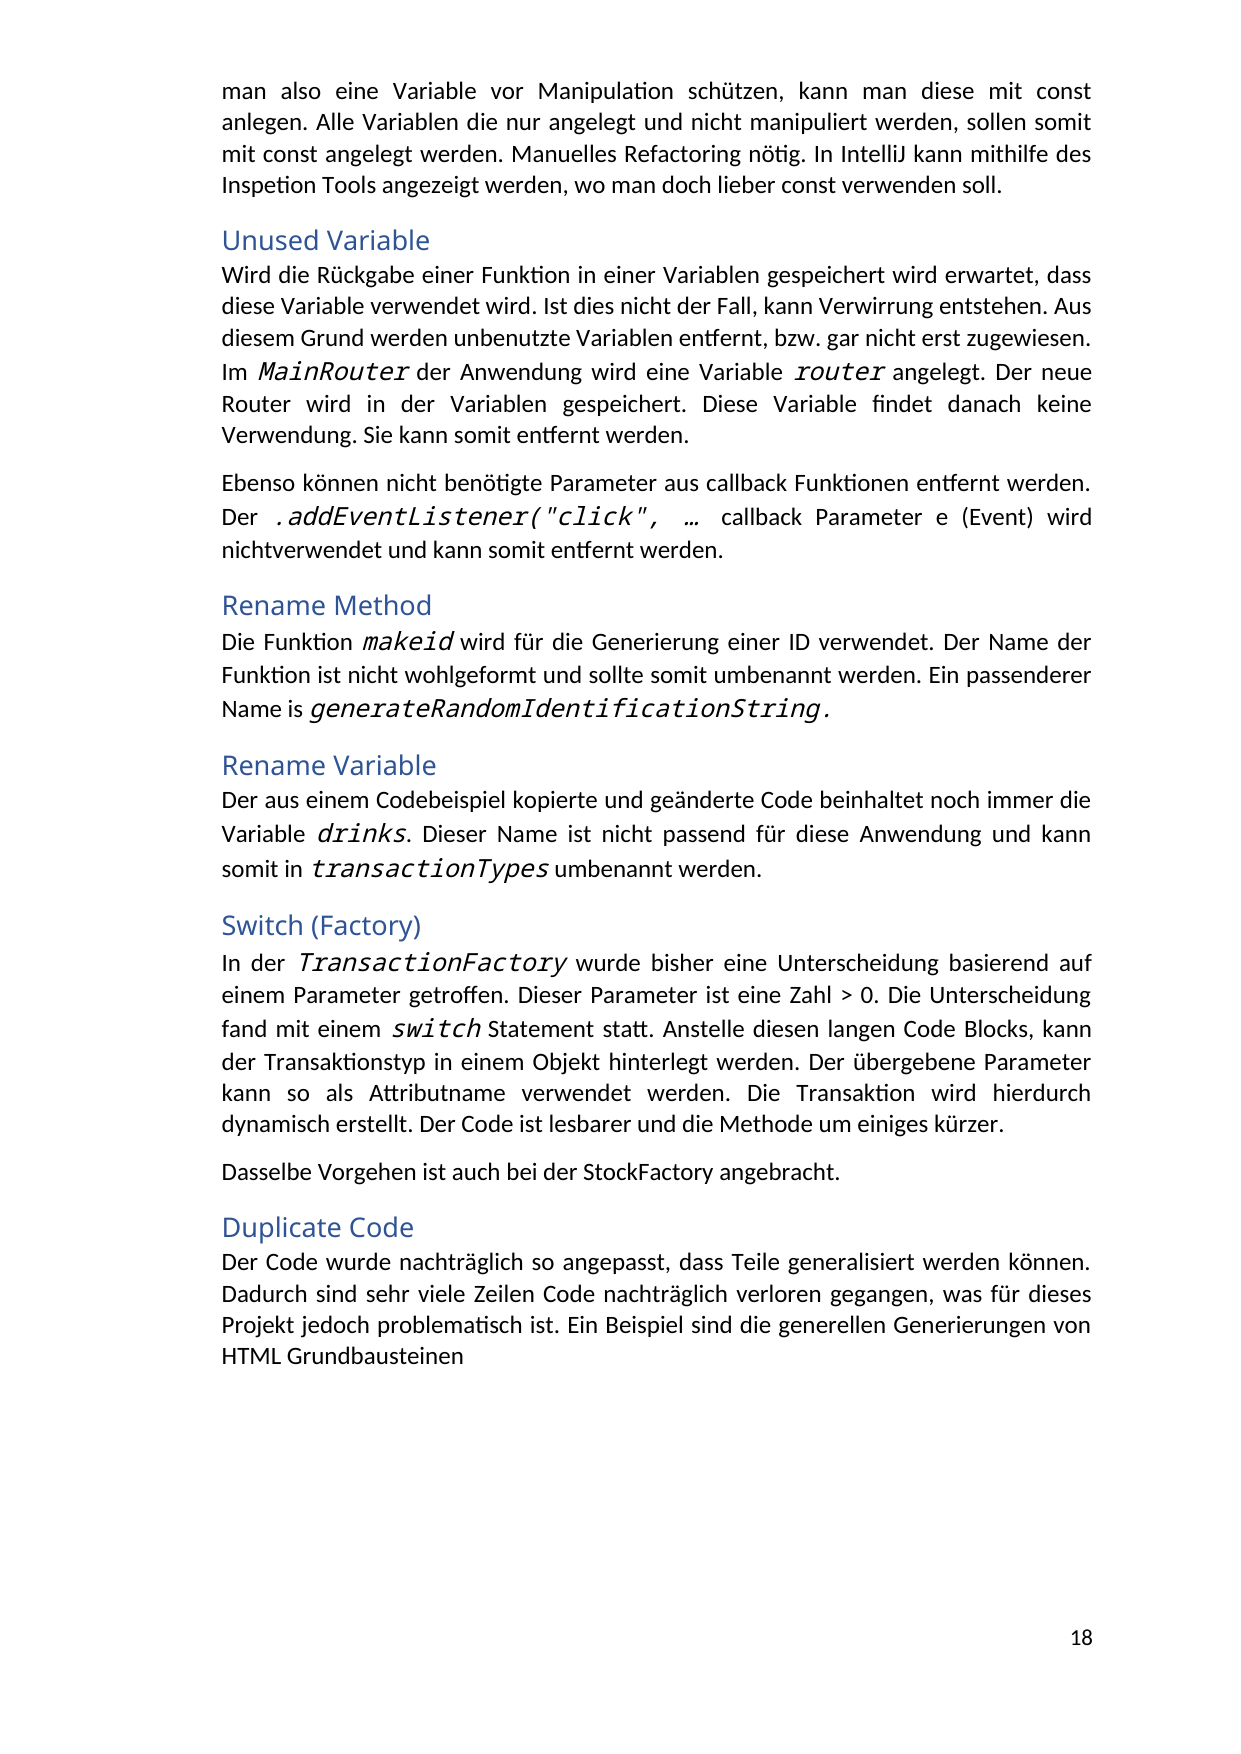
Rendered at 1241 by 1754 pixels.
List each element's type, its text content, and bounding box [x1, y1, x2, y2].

text Der Code wurde nachträglich so angepasst, dass Teile generalisiert werden können. Dadurch sind sehr viele Zeilen Code nachträglich verloren gegangen, was für dieses Projekt jedoch problematisch ist. Ein Beispiel sind die generellen Generierungen von HTML Grundbausteinen [221, 1246, 1093, 1371]
text Die Funktion makeid wird für die Generierung einer ID verwendet. Der Name der Funktion ist nicht wohlgeformt und sollte somit umbenannt werden. Ein passenderer Name is generateRandomIdentificationString. [221, 624, 1093, 724]
text In der TransactionFactory wurde bisher eine Unterscheidung basierend auf einem Parameter getroffen. Dieser Parameter ist eine Zahl > 0. Die Unterscheidung fand mit einem switch Statement statt. Anstelle diesen langen Code Blocks, kann der Transaktionstyp in einem Objekt hinterlegt werden. Der übergebene Parameter kann so als Attributname verwendet werden. Die Transaktion wird hierdurch dynamisch erstellt. Der Code ist lesbarer und die Methode um einiges kürzer. [221, 944, 1093, 1139]
subtitle Unused Variable [148, 221, 1093, 258]
subtitle Rename Variable [148, 746, 1093, 783]
subtitle Switch (Factory) [148, 906, 1093, 943]
text Ebenso können nicht benötigte Parameter aus callback Funktionen entfernt werden. Der .addEventListener("click", … callback Parameter e (Event) wird nichtverwendet und kann somit entfernt werden. [221, 468, 1093, 564]
subtitle Duplicate Code [148, 1208, 1093, 1245]
text Dasselbe Vorgehen ist auch bei der StockFactory angebracht. [221, 1156, 1093, 1187]
text Der aus einem Codebeispiel kopierte und geänderte Code beinhaltet noch immer die Variable drinks. Dieser Name ist nicht passend für diese Anwendung und kann somit in transactionTypes umbenannt werden. [221, 784, 1093, 885]
subtitle Rename Method [148, 586, 1093, 623]
text Wird die Rückgabe einer Funktion in einer Variablen gespeichert wird erwartet, dass diese Variable verwendet wird. Ist dies nicht der Fall, kann Verwirrung entstehen. Aus diesem Grund werden unbenutzte Variablen entfernt, bzw. gar nicht erst zugewiesen. Im MainRouter der Anwendung wird eine Variable router angelegt. Der neue Router wird in der Variablen gespeichert. Diese Variable findet danach keine Verwendung. Sie kann somit entfernt werden. [221, 259, 1093, 450]
text man also eine Variable vor Manipulation schützen, kann man diese mit const anlegen. Alle Variablen die nur angelegt und nicht manipuliert werden, sollen somit mit const angelegt werden. Manuelles Refactoring nötig. In IntelliJ kann mithilfe des Inspetion Tools angezeigt werden, wo man doch lieber const verwenden soll. [221, 75, 1093, 199]
